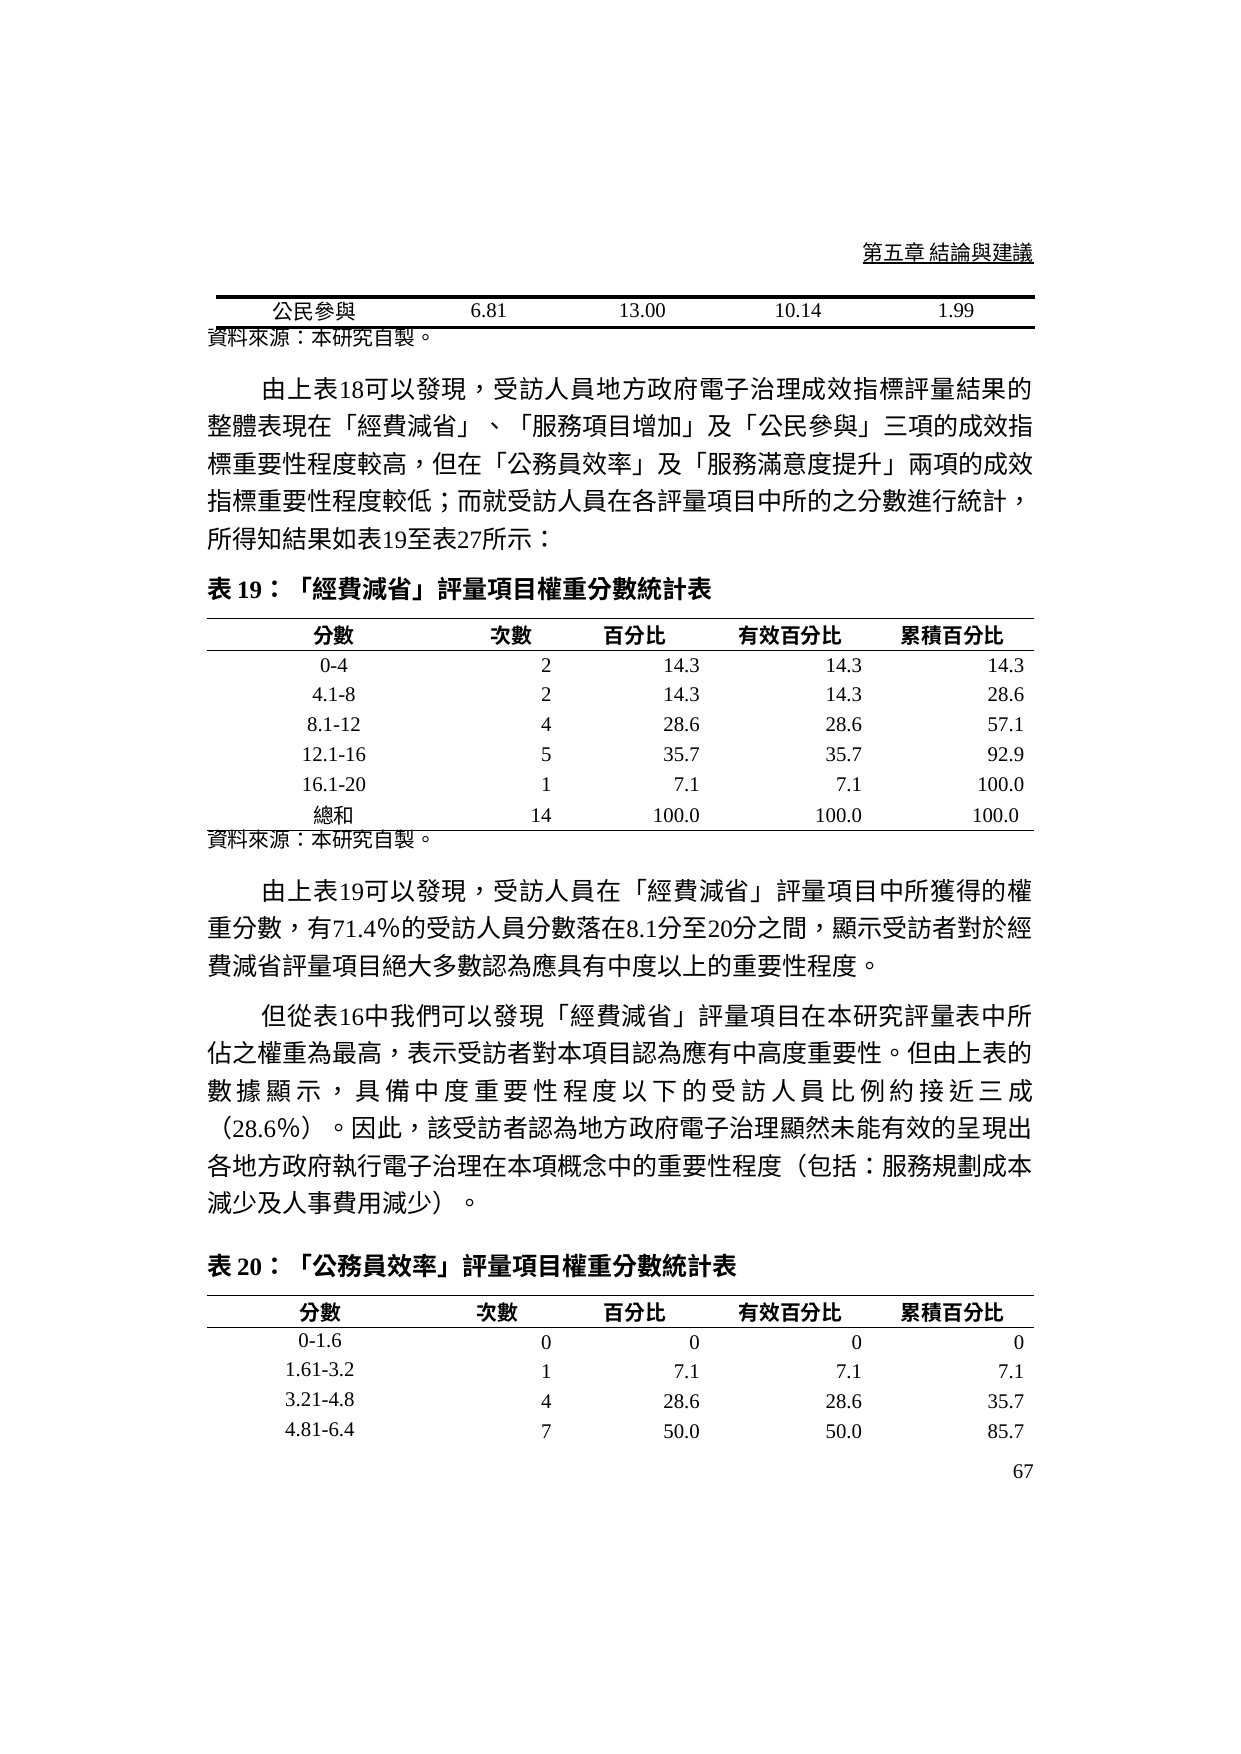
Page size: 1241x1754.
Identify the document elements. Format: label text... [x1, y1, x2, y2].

table_cell 4 [461, 710, 561, 739]
table_cell 4 [433, 1387, 561, 1417]
text 由上表19可以發現，受訪人員在「經費減省」評量項目中所獲得的權重分數，有71.4％的受訪人員分數落在8.1分至20分之間，顯示受訪者對於經費減省評量項目絕大多數認為應具有中度以上的重要性程度。 [207, 870, 1033, 983]
table_cell 28.6 [709, 710, 871, 739]
table_cell 14.3 [561, 651, 709, 679]
table_cell 50.0 [709, 1417, 871, 1447]
text 資料來源：本研究自製。 [207, 329, 1033, 349]
table_cell 0-4 [207, 651, 461, 679]
table_cell 2 [461, 680, 561, 709]
table_cell 14 [461, 800, 561, 830]
table_cell 0 [871, 1328, 1033, 1357]
text 資料來源：本研究自製。 [207, 831, 1033, 852]
table_cell 3.21-4.8 [207, 1387, 433, 1417]
table_cell 6.81 [412, 299, 565, 326]
table_cell 35.7 [561, 740, 709, 769]
table_cell 4.1-8 [207, 680, 461, 709]
table_cell 8.1-12 [207, 710, 461, 739]
table_cell 公民參與 [216, 299, 412, 326]
table_cell 13.00 [565, 299, 719, 326]
table_cell 16.1-20 [207, 770, 461, 799]
table_cell 4.81-6.4 [207, 1417, 433, 1447]
table_cell 14.3 [871, 651, 1033, 679]
table_header 有效百分比 [709, 1296, 871, 1327]
table_cell 2 [461, 651, 561, 679]
table_cell 1.99 [877, 299, 1035, 326]
table_cell 85.7 [871, 1417, 1033, 1447]
table_header 分數 [207, 619, 461, 649]
table_cell 14.3 [709, 651, 871, 679]
table_cell 0 [561, 1328, 709, 1357]
table_cell 1 [433, 1357, 561, 1387]
table_header 次數 [461, 619, 561, 649]
table_header 分數 [207, 1296, 433, 1327]
table_cell 28.6 [871, 680, 1033, 709]
table_cell 1.61-3.2 [207, 1357, 433, 1387]
table_cell 100.0 [871, 800, 1033, 830]
text 表19：「經費減省」評量項目權重分數統計表 [207, 568, 1033, 606]
table_cell 1 [461, 770, 561, 799]
table_cell 100.0 [561, 800, 709, 830]
table_cell 50.0 [561, 1417, 709, 1447]
table_cell 35.7 [709, 740, 871, 769]
table_cell 92.9 [871, 740, 1033, 769]
table_cell 35.7 [871, 1387, 1033, 1417]
table_cell 7.1 [561, 1357, 709, 1387]
text 但從表16中我們可以發現「經費減省」評量項目在本研究評量表中所佔之權重為最高，表示受訪者對本項目認為應有中高度重要性。但由上表的數據顯示，具備中度重要性程度以下的受訪人員比例約接近三成（28.6％）。因此，該受訪者認為地方政府電子治理顯然未能有效的呈現出各地方政府執行電子治理在本項概念中的重要性程度（包括：服務規劃成本減少及人事費用減少）。 [207, 995, 1033, 1220]
table_cell 7.1 [709, 770, 871, 799]
table_cell 14.3 [561, 680, 709, 709]
table_cell 28.6 [561, 1387, 709, 1417]
table_cell 7.1 [561, 770, 709, 799]
table_cell 100.0 [709, 800, 871, 830]
table_cell 7 [433, 1417, 561, 1447]
table_header 有效百分比 [709, 619, 871, 649]
table_header 次數 [433, 1296, 561, 1327]
table_cell 5 [461, 740, 561, 769]
table_cell 0-1.6 [207, 1328, 433, 1357]
table_cell 100.0 [871, 770, 1033, 799]
table_cell 28.6 [561, 710, 709, 739]
table_cell 12.1-16 [207, 740, 461, 769]
table_cell 57.1 [871, 710, 1033, 739]
table_header 百分比 [561, 1296, 709, 1327]
table_cell 28.6 [709, 1387, 871, 1417]
table_cell 0 [709, 1328, 871, 1357]
table_cell 0 [433, 1328, 561, 1357]
text 由上表18可以發現，受訪人員地方政府電子治理成效指標評量結果的整體表現在「經費減省」、「服務項目增加」及「公民參與」三項的成效指標重要性程度較高，但在「公務員效率」及「服務滿意度提升」兩項的成效指標重要性程度較低；而就受訪人員在各評量項目中所的之分數進行統計，所得知結果如表19至表27所示： [207, 368, 1033, 556]
table_header 累積百分比 [871, 1296, 1033, 1327]
table_cell 7.1 [871, 1357, 1033, 1387]
table_cell 14.3 [709, 680, 871, 709]
table_header 百分比 [561, 619, 709, 649]
table_cell 7.1 [709, 1357, 871, 1387]
table_cell 總和 [207, 800, 461, 830]
text 表20：「公務員效率」評量項目權重分數統計表 [207, 1245, 1033, 1283]
table_header 累積百分比 [871, 619, 1033, 649]
table_cell 10.14 [719, 299, 877, 326]
